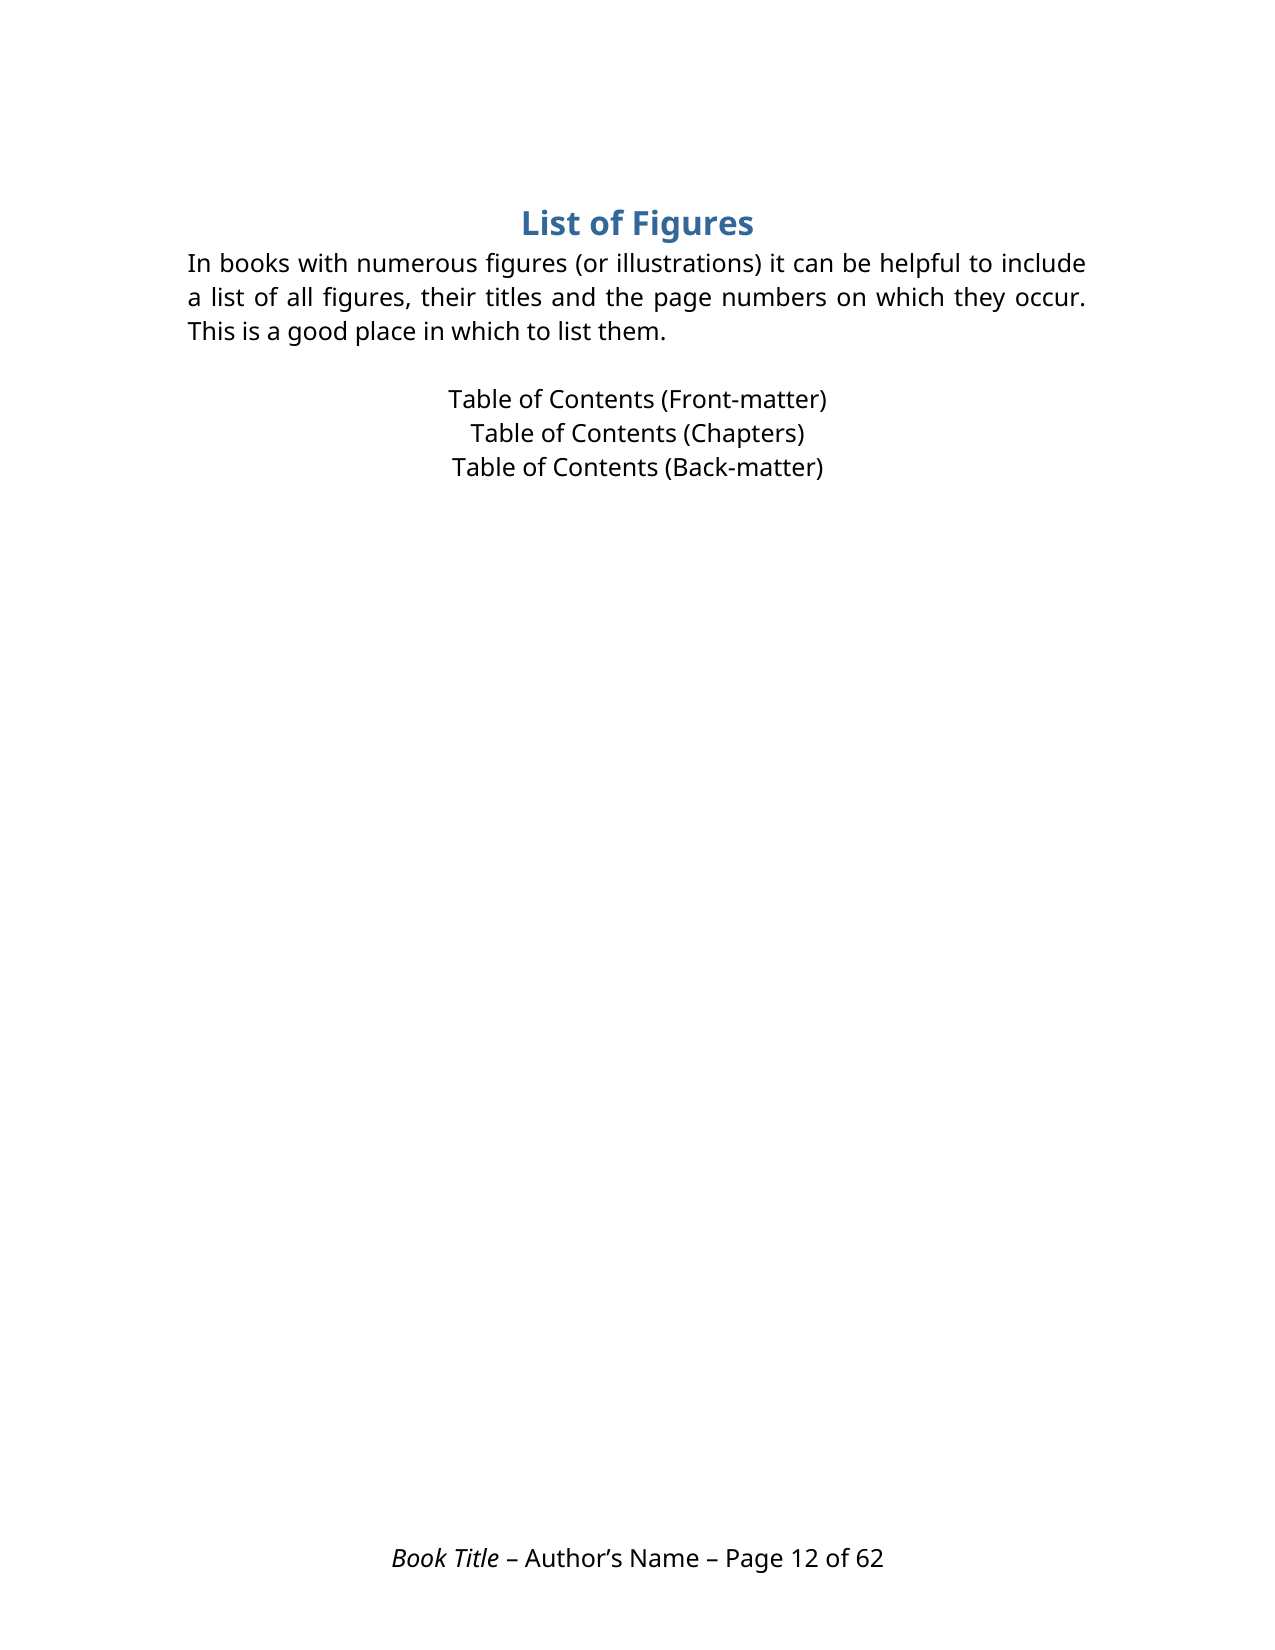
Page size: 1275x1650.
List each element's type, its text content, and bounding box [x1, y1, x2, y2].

text Table of Contents (Front-matter) [187, 382, 1087, 416]
text Table of Contents (Chapters) [187, 416, 1087, 450]
text Table of Contents (Back-matter) [187, 450, 1087, 484]
subtitle List of Figures [187, 200, 1087, 245]
text In books with numerous figures (or illustrations) it can be helpful to include a list of all figures, their titles and the page numbers on which they occur. This is a good place in which to list them. [187, 245, 1087, 348]
